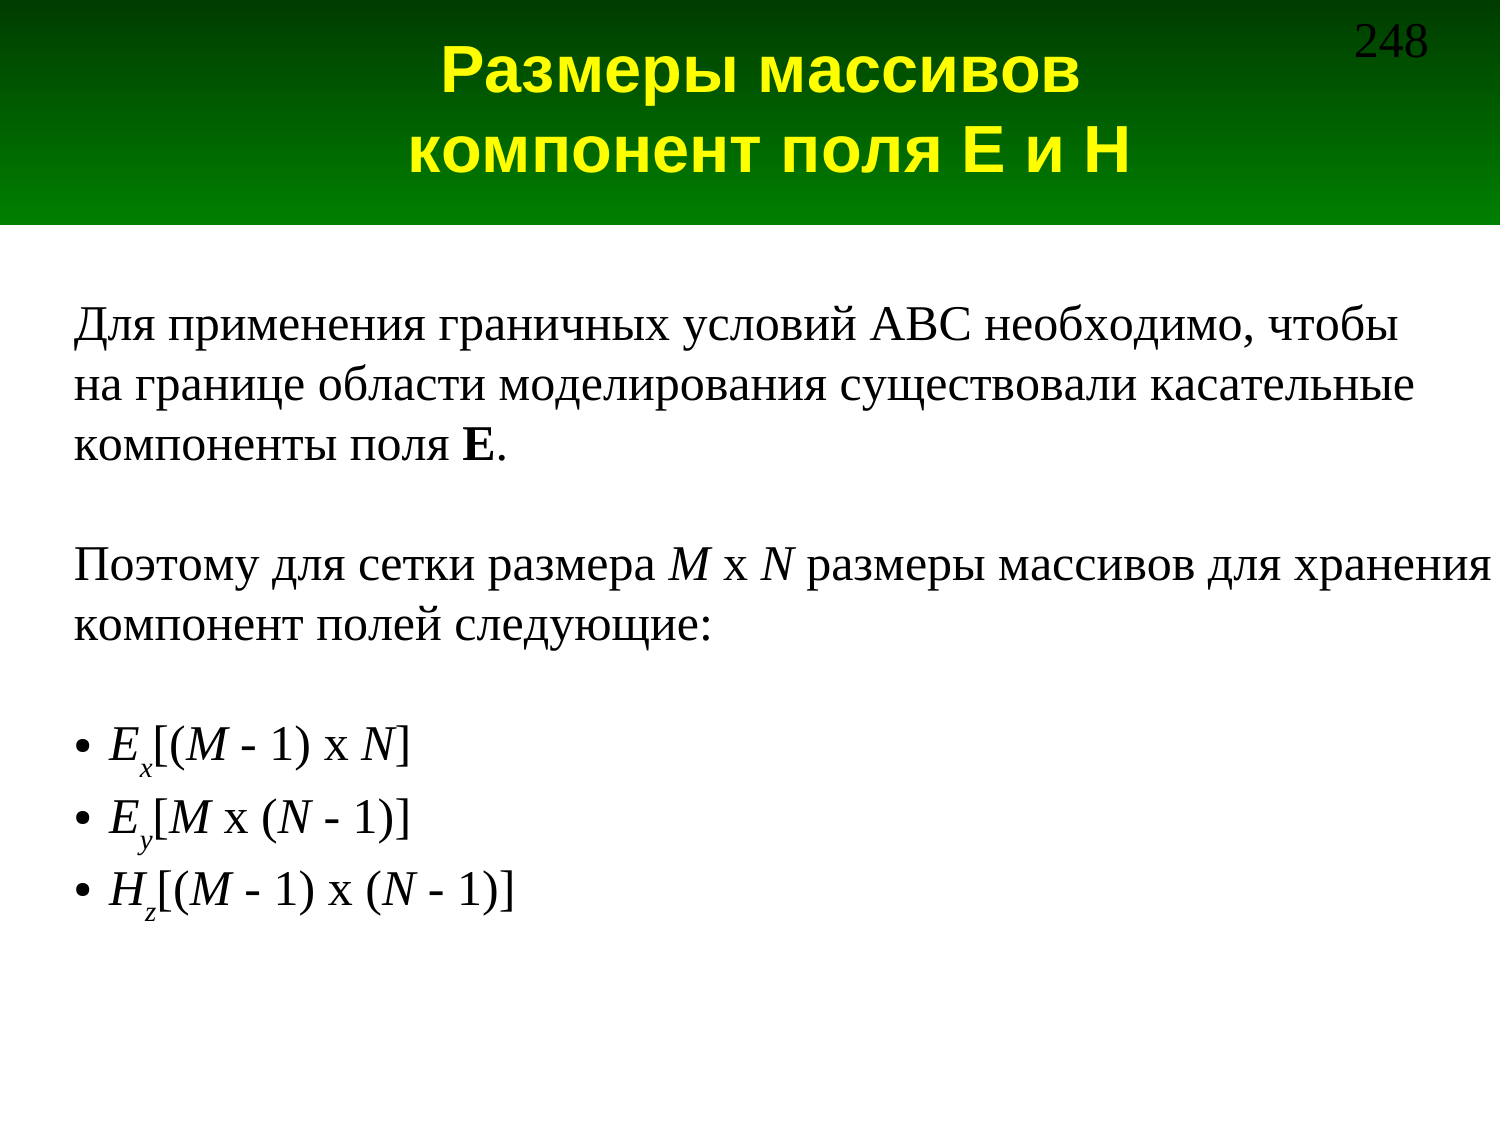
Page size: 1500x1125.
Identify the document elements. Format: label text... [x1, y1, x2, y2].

title Размеры массивов компонент поля E и H [100, 7, 1441, 204]
text_box Для применения граничных условий ABC необходимо, чтобы на границе области моделирования существовали касательные компоненты поля E. Поэтому для сетки размера M x N размеры массивов для хранения компонент полей следующие: Ex[(M - 1) x N] Ey[M x (N - 1)] Hz[(M - 1) x (N - 1)] [59, 283, 1500, 936]
